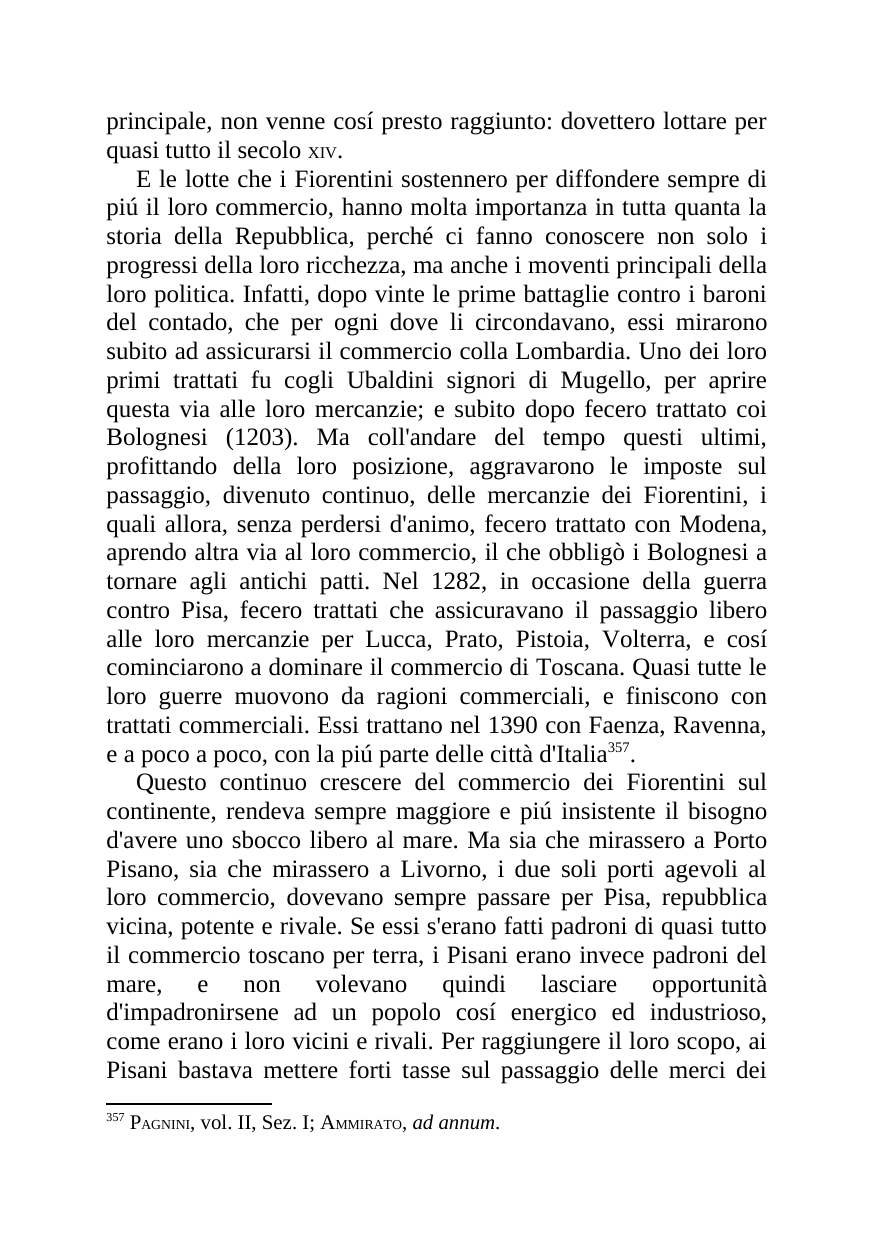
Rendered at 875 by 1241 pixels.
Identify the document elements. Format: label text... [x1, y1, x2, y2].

text principale, non venne cosí presto raggiunto: dovettero lottare per quasi tutto il secolo xiv. [106, 106, 768, 164]
text Pagnini, vol. II, Sez. I; Ammirato, ad annum. [106, 1110, 768, 1134]
text E le lotte che i Fiorentini sostennero per diffondere sempre di piú il loro commercio, hanno molta importanza in tutta quanta la storia della Repubblica, perché ci fanno conoscere non solo i progressi della loro ricchezza, ma anche i moventi principali della loro politica. Infatti, dopo vinte le prime battaglie contro i baroni del contado, che per ogni dove li circondavano, essi mirarono subito ad assicurarsi il commercio colla Lombardia. Uno dei loro primi trattati fu cogli Ubaldini signori di Mugello, per aprire questa via alle loro mercanzie; e subito dopo fecero trattato coi Bolognesi (1203). Ma coll'andare del tempo questi ultimi, profittando della loro posizione, aggravarono le imposte sul passaggio, divenuto continuo, delle mercanzie dei Fiorentini, i quali allora, senza perdersi d'animo, fecero trattato con Modena, aprendo altra via al loro commercio, il che obbligò i Bolognesi a tornare agli antichi patti. Nel 1282, in occasione della guerra contro Pisa, fecero trattati che assicuravano il passaggio libero alle loro mercanzie per Lucca, Prato, Pistoia, Volterra, e cosí cominciarono a dominare il commercio di Toscana. Quasi tutte le loro guerre muovono da ragioni commerciali, e finiscono con trattati commerciali. Essi trattano nel 1390 con Faenza, Ravenna, e a poco a poco, con la piú parte delle città d'Italia. [106, 164, 768, 767]
text Questo continuo crescere del commercio dei Fiorentini sul continente, rendeva sempre maggiore e piú insistente il bisogno d'avere uno sbocco libero al mare. Ma sia che mirassero a Porto Pisano, sia che mirassero a Livorno, i due soli porti agevoli al loro commercio, dovevano sempre passare per Pisa, repubblica vicina, potente e rivale. Se essi s'erano fatti padroni di quasi tutto il commercio toscano per terra, i Pisani erano invece padroni del mare, e non volevano quindi lasciare opportunità d'impadronirsene ad un popolo cosí energico ed industrioso, come erano i loro vicini e rivali. Per raggiungere il loro scopo, ai Pisani bastava mettere forti tasse sul passaggio delle merci dei [106, 767, 768, 1084]
